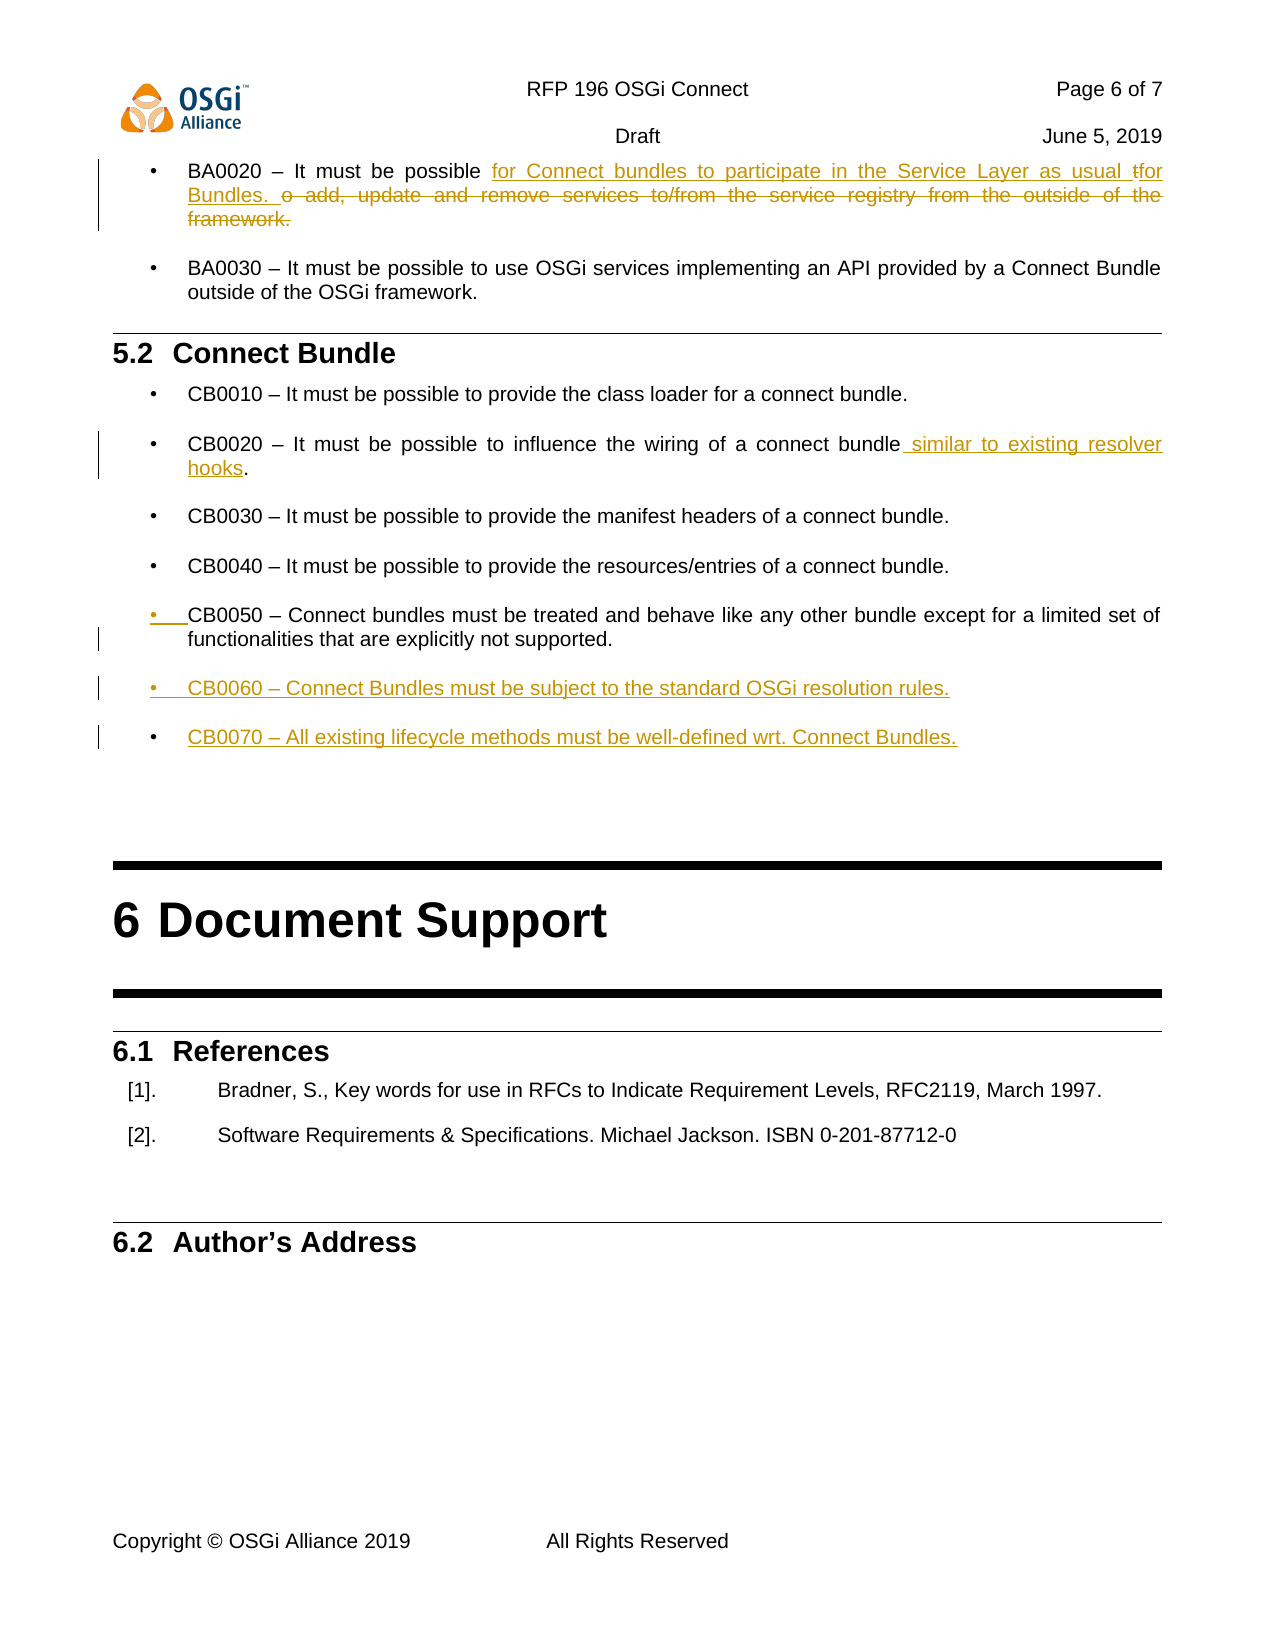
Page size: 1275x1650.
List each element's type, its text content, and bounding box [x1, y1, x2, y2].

subtitle Document Support [112, 862, 1162, 998]
list CB0070 – All existing lifecycle methods must be well-defined wrt. Connect Bundles. [150, 724, 1162, 749]
picture [113, 76, 257, 140]
list CB0020 – It must be possible to influence the wiring of a connect bundle similar to existing resolver hooks. [150, 431, 1162, 479]
list BA0020 – It must be possible for Connect bundles to participate in the Service Layer as usual for Bundles. [150, 159, 1162, 231]
list CB0060 – Connect Bundles must be subject to the standard OSGi resolution rules. [150, 676, 1162, 699]
list CB0010 – It must be possible to provide the class loader for a connect bundle. [150, 382, 1162, 406]
subtitle References [112, 1032, 1162, 1068]
subtitle Author’s Address [112, 1223, 1162, 1259]
list CB0040 – It must be possible to provide the resources/entries of a connect bundle. [150, 553, 1162, 577]
subtitle Connect Bundle [112, 334, 1162, 370]
list CB0050 – Connect bundles must be treated and behave like any other bundle except for a limited set of functionalities that are explicitly not supported. [150, 602, 1162, 651]
list BA0030 – It must be possible to use OSGi services implementing an API provided by a Connect Bundle outside of the OSGi framework. [150, 256, 1162, 304]
list CB0030 – It must be possible to provide the manifest headers of a connect bundle. [150, 504, 1162, 528]
list Software Requirements & Specifications. Michael Jackson. ISBN 0-201-87712-0 [127, 1123, 1162, 1147]
list Bradner, S., Key words for use in RFCs to Indicate Requirement Levels, RFC2119, March 1997. [127, 1078, 1162, 1102]
